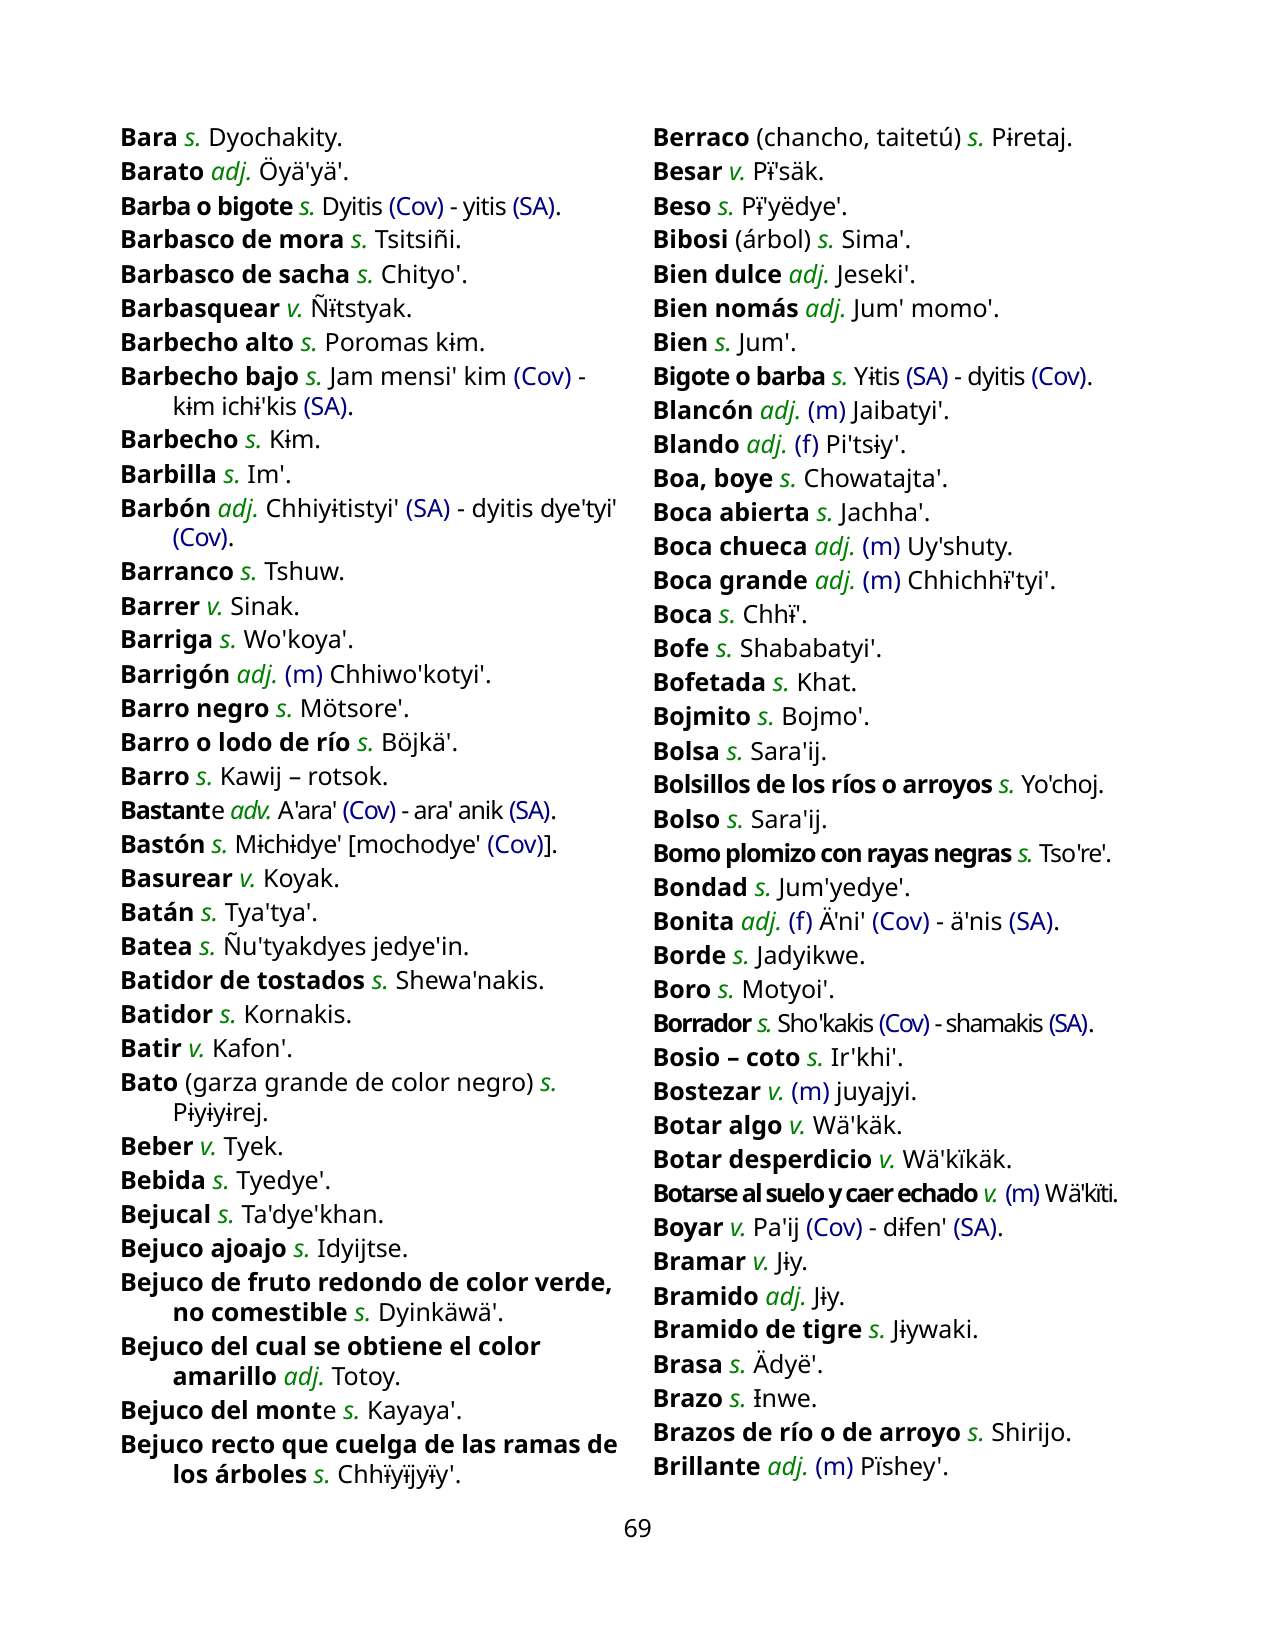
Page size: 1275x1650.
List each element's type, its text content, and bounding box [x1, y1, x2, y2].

text Bien dulce adj. Jeseki'. [652, 256, 1155, 290]
text Barriga s. Wo'koya'. [120, 622, 622, 656]
text Barro o lodo de río s. Böjkä'. [120, 724, 622, 758]
text Bejuco ajoajo s. Idyijtse. [120, 1231, 622, 1265]
text Botar desperdicio v. Wä'kïkäk. [652, 1142, 1155, 1176]
text Batir v. Kafon'. [120, 1031, 622, 1065]
text Bien s. Jum'. [652, 324, 1155, 358]
text Barba o bigote s. Dyitis (Cov) - yitis (SA). [120, 188, 622, 222]
text Bejuco de fruto redondo de color verde, no comestible s. Dyinkäwä'. [120, 1265, 622, 1329]
text Boyar v. Pa'ij (Cov) - dɨfen' (SA). [652, 1210, 1155, 1244]
text Bosio – coto s. Ir'khi'. [652, 1040, 1155, 1074]
text Boca abierta s. Jachha'. [652, 495, 1155, 529]
text Brillante adj. (m) Pïshey'. [652, 1448, 1155, 1482]
text Barrer v. Sinak. [120, 588, 622, 622]
text Bofetada s. Khat. [652, 665, 1155, 699]
text Barro s. Kawij – rotsok. [120, 758, 622, 792]
text Bomo plomizo con rayas negras s. Tso're'. [652, 835, 1155, 869]
text Bigote o barba s. Yɨtis (SA) - dyitis (Cov). [652, 358, 1155, 392]
text Barrigón adj. (m) Chhiwo'kotyi'. [120, 656, 622, 690]
text Boca grande adj. (m) Chhichhɨ̈'tyi'. [652, 563, 1155, 597]
text Bejucal s. Ta'dye'khan. [120, 1197, 622, 1231]
text Barbasquear v. Ñɨ̈tstyak. [120, 290, 622, 324]
text Barbasco de mora s. Tsitsiñi. [120, 222, 622, 256]
text Boro s. Motyoi'. [652, 972, 1155, 1006]
text Brasa s. Ädyë'. [652, 1346, 1155, 1380]
text Barbasco de sacha s. Chityo'. [120, 256, 622, 290]
text Boca chueca adj. (m) Uy'shuty. [652, 529, 1155, 563]
text Batidor de tostados s. Shewa'nakis. [120, 963, 622, 997]
text Barranco s. Tshuw. [120, 554, 622, 588]
text Besar v. Pɨ̈'säk. [652, 154, 1155, 188]
text Beso s. Pɨ̈'yëdye'. [652, 188, 1155, 222]
text Borde s. Jadyikwe. [652, 937, 1155, 972]
text Bostezar v. (m) juyajyi. [652, 1074, 1155, 1108]
text Barbecho s. Kɨm. [120, 422, 622, 456]
text Batán s. Tya'tya'. [120, 895, 622, 929]
text Bebida s. Tyedye'. [120, 1163, 622, 1197]
text Bolsa s. Sara'ij. [652, 733, 1155, 767]
text Bastante adv. A'ara' (Cov) - ara' anik (SA). [120, 792, 622, 827]
text Bara s. Dyochakity. [120, 120, 622, 154]
text Barbecho alto s. Poromas kɨm. [120, 324, 622, 358]
text Borrador s. Sho'kakis (Cov) - shamakis (SA). [652, 1006, 1155, 1040]
text Batea s. Ñu'tyakdyes jedye'in. [120, 929, 622, 963]
text Bolso s. Sara'ij. [652, 801, 1155, 835]
text Beber v. Tyek. [120, 1129, 622, 1163]
text Bofe s. Shababatyi'. [652, 631, 1155, 665]
text Bejuco recto que cuelga de las ramas de los árboles s. Chhɨ̈yɨ̈jyɨ̈y'. [120, 1427, 622, 1490]
text Bastón s. Mɨchɨdye' [mochodye' (Cov)]. [120, 827, 622, 861]
text Bien nomás adj. Jum' momo'. [652, 290, 1155, 324]
text Bolsillos de los ríos o arroyos s. Yo'choj. [652, 767, 1155, 801]
text Boa, boye s. Chowatajta'. [652, 461, 1155, 495]
text Brazos de río o de arroyo s. Shirijo. [652, 1414, 1155, 1448]
text Basurear v. Koyak. [120, 861, 622, 895]
text Barbecho bajo s. Jam mensi' kim (Cov) - kɨm ichɨ'kis (SA). [120, 358, 622, 422]
text Bejuco del monte s. Kayaya'. [120, 1392, 622, 1427]
text Berraco (chancho, taitetú) s. Pɨretaj. [652, 120, 1155, 154]
text Botarse al suelo y caer echado v. (m) Wä'kïti. [652, 1176, 1155, 1210]
text Bibosi (árbol) s. Sima'. [652, 222, 1155, 256]
text Barbón adj. Chhiyɨtistyi' (SA) - dyitis dye'tyi' (Cov). [120, 490, 622, 554]
text Bonita adj. (f) Ä'ni' (Cov) - ä'nis (SA). [652, 903, 1155, 937]
text Bramido de tigre s. Jɨywaki. [652, 1312, 1155, 1346]
text Batidor s. Kornakis. [120, 997, 622, 1031]
text Bondad s. Jum'yedye'. [652, 869, 1155, 903]
text Bejuco del cual se obtiene el color amarillo adj. Totoy. [120, 1329, 622, 1392]
text Bramido adj. Jɨy. [652, 1278, 1155, 1312]
text Brazo s. Ɨnwe. [652, 1380, 1155, 1414]
text Bojmito s. Bojmo'. [652, 699, 1155, 733]
text Botar algo v. Wä'käk. [652, 1108, 1155, 1142]
text Barato adj. Öyä'yä'. [120, 154, 622, 188]
text Blando adj. (f) Pi'tsɨy'. [652, 427, 1155, 461]
text Boca s. Chhɨ̈'. [652, 597, 1155, 631]
text Bramar v. Jɨy. [652, 1244, 1155, 1278]
text Barro negro s. Mötsore'. [120, 690, 622, 724]
text Barbilla s. Im'. [120, 456, 622, 490]
text Blancón adj. (m) Jaibatyi'. [652, 392, 1155, 427]
text Bato (garza grande de color negro) s. Pɨyɨyɨrej. [120, 1065, 622, 1129]
